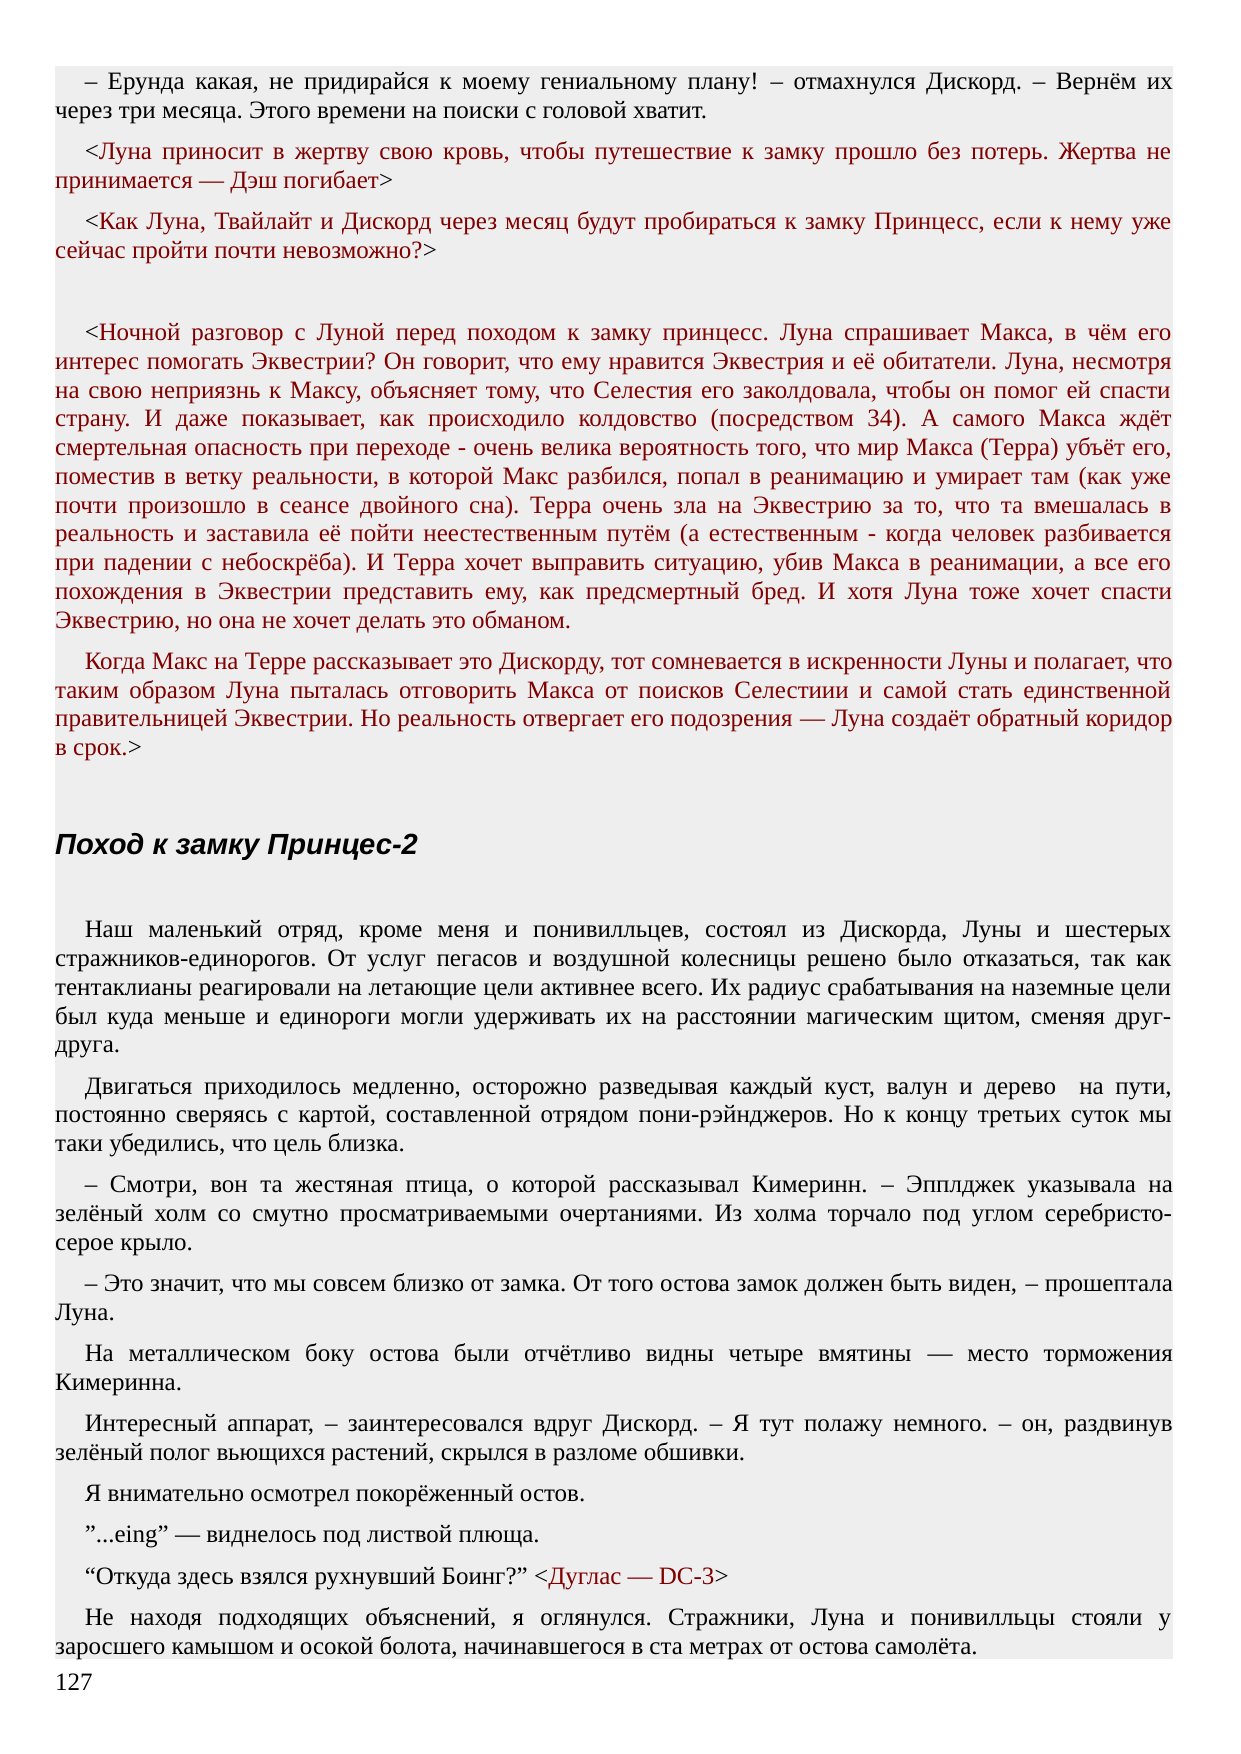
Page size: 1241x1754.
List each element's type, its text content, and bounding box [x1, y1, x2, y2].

text – Ерунда какая, не придирайся к моему гениальному плану! – отмахнулся Дискорд. – Вернём их через три месяца. Этого времени на поиски с головой хватит. [55, 66, 1173, 123]
text Наш маленький отряд, кроме меня и понивилльцев, состоял из Дискорда, Луны и шестерых стражников-единорогов. От услуг пегасов и воздушной колесницы решено было отказаться, так как тентаклианы реагировали на летающие цели активнее всего. Их радиус срабатывания на наземные цели был куда меньше и единороги могли удерживать их на расстоянии магическим щитом, сменяя друг-друга. [55, 914, 1173, 1058]
text Когда Макс на Терре рассказывает это Дискорду, тот сомневается в искренности Луны и полагает, что таким образом Луна пыталась отговорить Макса от поисков Селестиии и самой стать единственной правительницей Эквестрии. Но реальность отвергает его подозрения — Луна создаёт обратный коридор в срок.> [55, 646, 1173, 761]
text “Откуда здесь взялся рухнувший Боинг?” <Дуглас — DC-3> [55, 1561, 1173, 1589]
text Интересный аппарат, – заинтересовался вдруг Дискорд. – Я тут полажу немного. – он, раздвинув зелёный полог вьющихся растений, скрылся в разломе обшивки. [55, 1408, 1173, 1466]
text На металлическом боку остова были отчётливо видны четыре вмятины — место торможения Кимеринна. [55, 1338, 1173, 1396]
text – Это значит, что мы совсем близко от замка. От того остова замок должен быть виден, – прошептала Луна. [55, 1268, 1173, 1326]
text – Смотри, вон та жестяная птица, о которой рассказывал Кимеринн. – Эпплджек указывала на зелёный холм со смутно просматриваемыми очертаниями. Из холма торчало под углом серебристо-серое крыло. [55, 1169, 1173, 1256]
subtitle Поход к замку Принцес-2 [55, 827, 1173, 861]
text <Как Луна, Твайлайт и Дискорд через месяц будут пробираться к замку Принцесс, если к нему уже сейчас пройти почти невозможно?> [55, 206, 1173, 263]
text Не находя подходящих объяснений, я оглянулся. Стражники, Луна и понивилльцы стояли у заросшего камышом и осокой болота, начинавшегося в ста метрах от остова самолёта. [55, 1602, 1173, 1659]
text <Луна приносит в жертву свою кровь, чтобы путешествие к замку прошло без потерь. Жертва не принимается — Дэш погибает> [55, 136, 1173, 193]
text <Ночной разговор с Луной перед походом к замку принцесс. Луна спрашивает Макса, в чём его интерес помогать Эквестрии? Он говорит, что ему нравится Эквестрия и её обитатели. Луна, несмотря на свою неприязнь к Максу, объясняет тому, что Селестия его заколдовала, чтобы он помог ей спасти страну. И даже показывает, как происходило колдовство (посредством 34). А самого Макса ждёт смертельная опасность при переходе - очень велика вероятность того, что мир Макса (Терра) убъёт его, поместив в ветку реальности, в которой Макс разбился, попал в реанимацию и умирает там (как уже почти произошло в сеансе двойного сна). Терра очень зла на Эквестрию за то, что та вмешалась в реальность и заставила её пойти неестественным путём (а естественным - когда человек разбивается при падении с небоскрёба). И Терра хочет выправить ситуацию, убив Макса в реанимации, а все его похождения в Эквестрии представить ему, как предсмертный бред. И хотя Луна тоже хочет спасти Эквестрию, но она не хочет делать это обманом. [55, 317, 1173, 633]
text ”...eing” — виднелось под листвой плюща. [55, 1519, 1173, 1548]
text Двигаться приходилось медленно, осторожно разведывая каждый куст, валун и дерево на пути, постоянно сверяясь с картой, составленной отрядом пони-рэйнджеров. Но к концу третьих суток мы таки убедились, что цель близка. [55, 1071, 1173, 1157]
text Я внимательно осмотрел покорёженный остов. [55, 1478, 1173, 1507]
